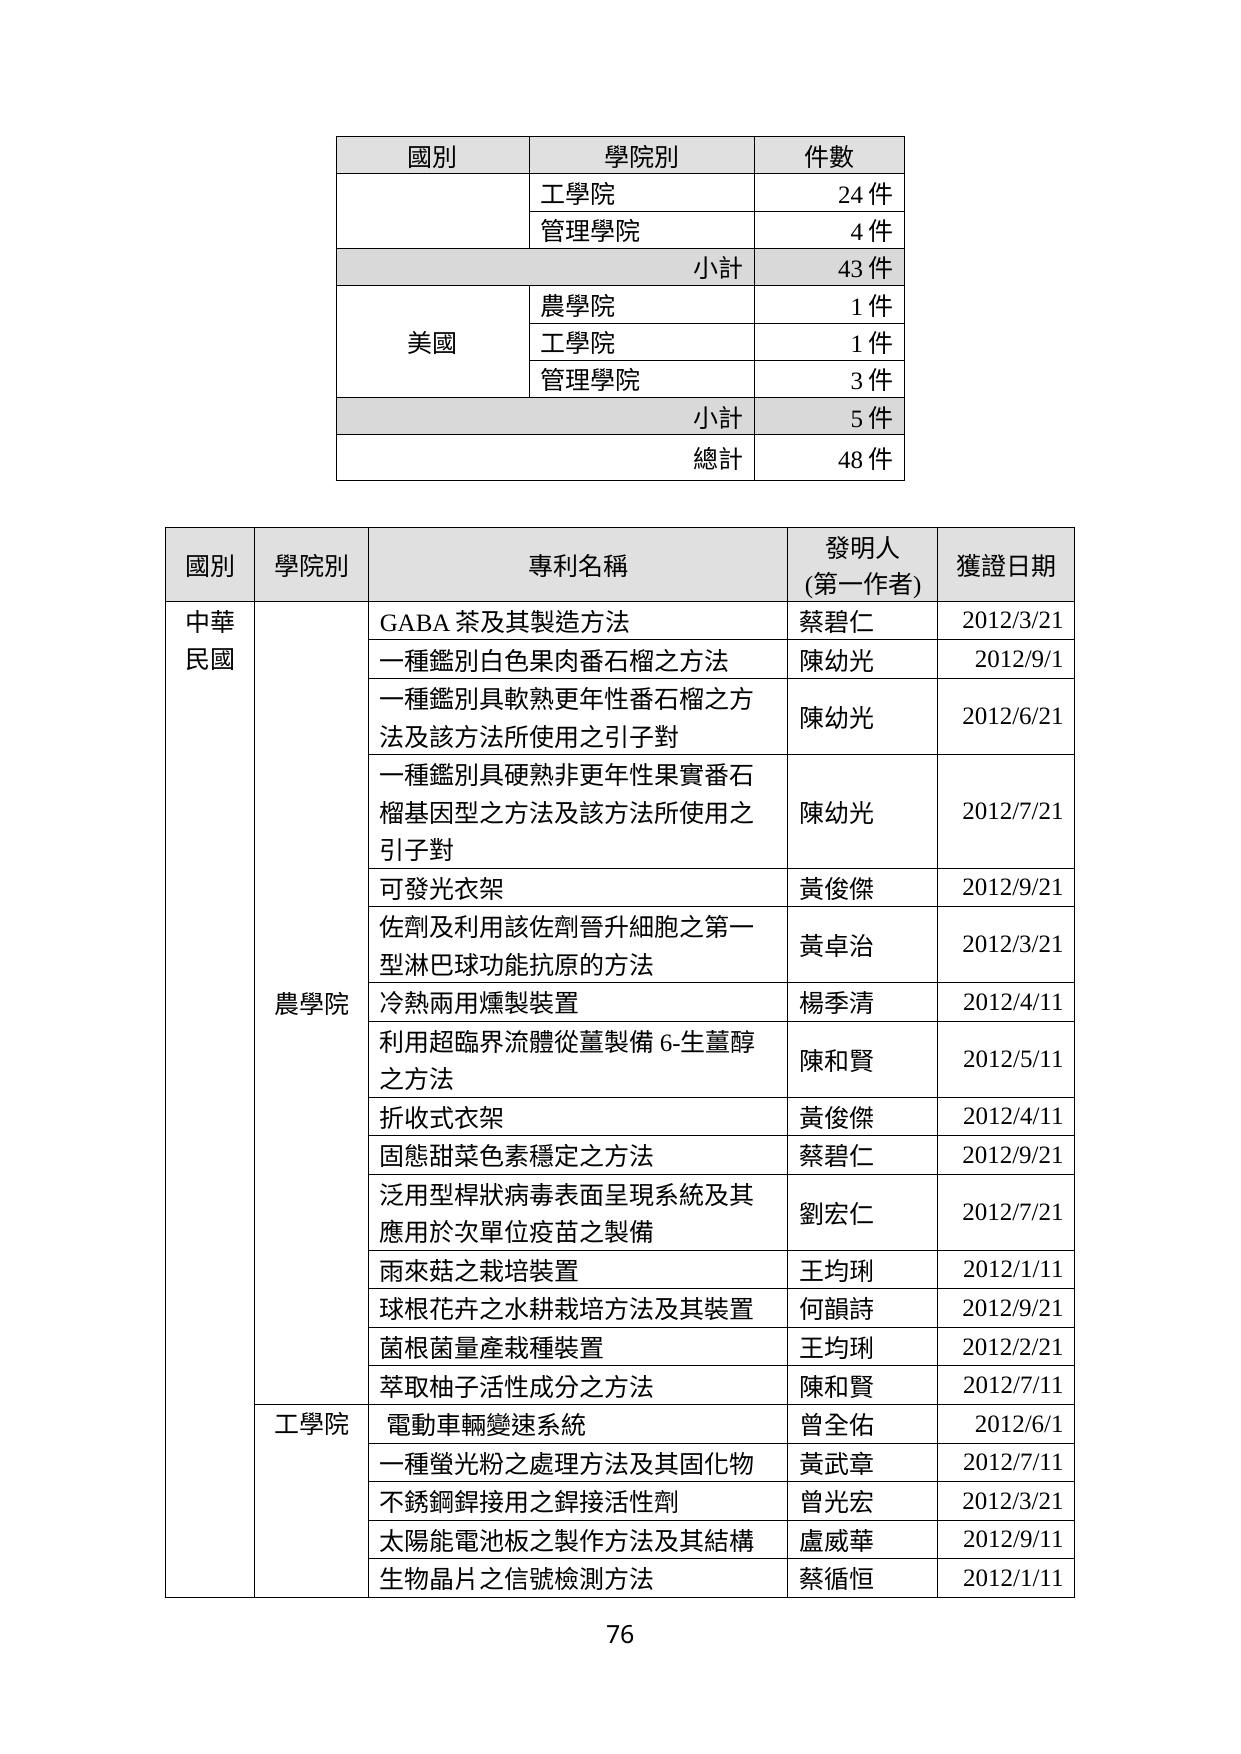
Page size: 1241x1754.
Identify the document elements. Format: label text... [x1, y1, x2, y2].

table_cell 曾全佑 [788, 1405, 937, 1442]
table_cell 王均琍 [788, 1251, 937, 1288]
table_header 發明人 (第一作者) [788, 528, 937, 601]
table_cell 泛用型桿狀病毒表面呈現系統及其應用於次單位疫苗之製備 [369, 1175, 787, 1250]
table_cell 工學院 [530, 324, 754, 360]
table_cell 2012/6/21 [938, 679, 1074, 754]
table_cell 農學院 [530, 286, 754, 322]
table_cell 2012/7/21 [938, 1175, 1074, 1250]
table_cell 工學院 [255, 1405, 368, 1597]
table_cell 43件 [755, 249, 904, 285]
table_cell 農學院 [255, 602, 368, 1404]
table_cell 一種鑑別具軟熟更年性番石榴之方法及該方法所使用之引子對 [369, 679, 787, 754]
table_cell 王均琍 [788, 1328, 937, 1365]
table_cell 不銹鋼銲接用之銲接活性劑 [369, 1482, 787, 1519]
table_cell 2012/3/21 [938, 907, 1074, 982]
table_cell 2012/4/11 [938, 983, 1074, 1021]
table_header 國別 [337, 137, 529, 173]
table_cell 中華民國 [166, 602, 254, 1597]
table_cell 電動車輛變速系統 [369, 1405, 787, 1442]
table_cell 陳和賢 [788, 1366, 937, 1404]
table_cell 冷熱兩用燻製裝置 [369, 983, 787, 1021]
table_header 專利名稱 [369, 528, 787, 601]
table_cell 陳幼光 [788, 679, 937, 754]
table_cell 2012/2/21 [938, 1328, 1074, 1365]
table_cell 2012/7/11 [938, 1366, 1074, 1404]
table_cell 2012/9/11 [938, 1521, 1074, 1558]
table_cell 黃武章 [788, 1444, 937, 1481]
table_cell 2012/9/1 [938, 640, 1074, 678]
table_cell 一種鑑別具硬熟非更年性果實番石榴基因型之方法及該方法所使用之引子對 [369, 755, 787, 867]
table_cell 何韻詩 [788, 1289, 937, 1327]
table_cell 可發光衣架 [369, 869, 787, 906]
table_cell 48件 [755, 435, 904, 480]
table_cell 黃卓治 [788, 907, 937, 982]
table_cell 雨來菇之栽培裝置 [369, 1251, 787, 1288]
table_cell 美國 [337, 286, 529, 397]
table_cell 2012/9/21 [938, 869, 1074, 906]
table_cell 蔡碧仁 [788, 1136, 937, 1174]
table_cell 曾光宏 [788, 1482, 937, 1519]
table_cell 2012/3/21 [938, 1482, 1074, 1519]
table_cell 5件 [755, 398, 904, 434]
table_cell 1件 [755, 286, 904, 322]
table_cell 盧威華 [788, 1521, 937, 1558]
table_cell 小計 [337, 398, 754, 434]
table_cell 工學院 [530, 174, 754, 211]
table_cell 萃取柚子活性成分之方法 [369, 1366, 787, 1404]
table_cell 蔡碧仁 [788, 602, 937, 639]
table_cell 2012/9/21 [938, 1289, 1074, 1327]
table_cell 利用超臨界流體從薑製備6-生薑醇之方法 [369, 1022, 787, 1097]
table_cell 陳幼光 [788, 640, 937, 678]
table_cell 2012/9/21 [938, 1136, 1074, 1174]
table_cell 2012/6/1 [938, 1405, 1074, 1442]
table_cell 一種螢光粉之處理方法及其固化物 [369, 1444, 787, 1481]
table_cell 楊季清 [788, 983, 937, 1021]
table_cell 3件 [755, 361, 904, 397]
table_cell 2012/1/11 [938, 1251, 1074, 1288]
table_cell 黃俊傑 [788, 1098, 937, 1135]
table_cell 固態甜菜色素穩定之方法 [369, 1136, 787, 1174]
table_cell 太陽能電池板之製作方法及其結構 [369, 1521, 787, 1558]
table_cell 劉宏仁 [788, 1175, 937, 1250]
table_cell 2012/1/11 [938, 1559, 1074, 1597]
table_cell 總計 [337, 435, 754, 480]
table_cell 2012/5/11 [938, 1022, 1074, 1097]
table_cell 管理學院 [530, 212, 754, 248]
table_cell 佐劑及利用該佐劑晉升細胞之第一型淋巴球功能抗原的方法 [369, 907, 787, 982]
table_cell 一種鑑別白色果肉番石榴之方法 [369, 640, 787, 678]
table_cell 黃俊傑 [788, 869, 937, 906]
table_header 國別 [166, 528, 254, 601]
table_cell 陳幼光 [788, 755, 937, 867]
table_cell 4件 [755, 212, 904, 248]
table_header 件數 [755, 137, 904, 173]
table_cell 菌根菌量產栽種裝置 [369, 1328, 787, 1365]
table_cell 折收式衣架 [369, 1098, 787, 1135]
table_header 學院別 [530, 137, 754, 173]
table_cell 2012/4/11 [938, 1098, 1074, 1135]
table_cell [337, 174, 529, 248]
table_header 獲證日期 [938, 528, 1074, 601]
table_cell 球根花卉之水耕栽培方法及其裝置 [369, 1289, 787, 1327]
table_cell 蔡循恒 [788, 1559, 937, 1597]
table_cell 管理學院 [530, 361, 754, 397]
table_cell 陳和賢 [788, 1022, 937, 1097]
table_cell 24件 [755, 174, 904, 211]
table_cell 2012/7/21 [938, 755, 1074, 867]
table_cell 2012/3/21 [938, 602, 1074, 639]
table_cell 小計 [337, 249, 754, 285]
table_cell 1件 [755, 324, 904, 360]
table_header 學院別 [255, 528, 368, 601]
table_cell 2012/7/11 [938, 1444, 1074, 1481]
table_cell 生物晶片之信號檢測方法 [369, 1559, 787, 1597]
table_cell GABA茶及其製造方法 [369, 602, 787, 639]
